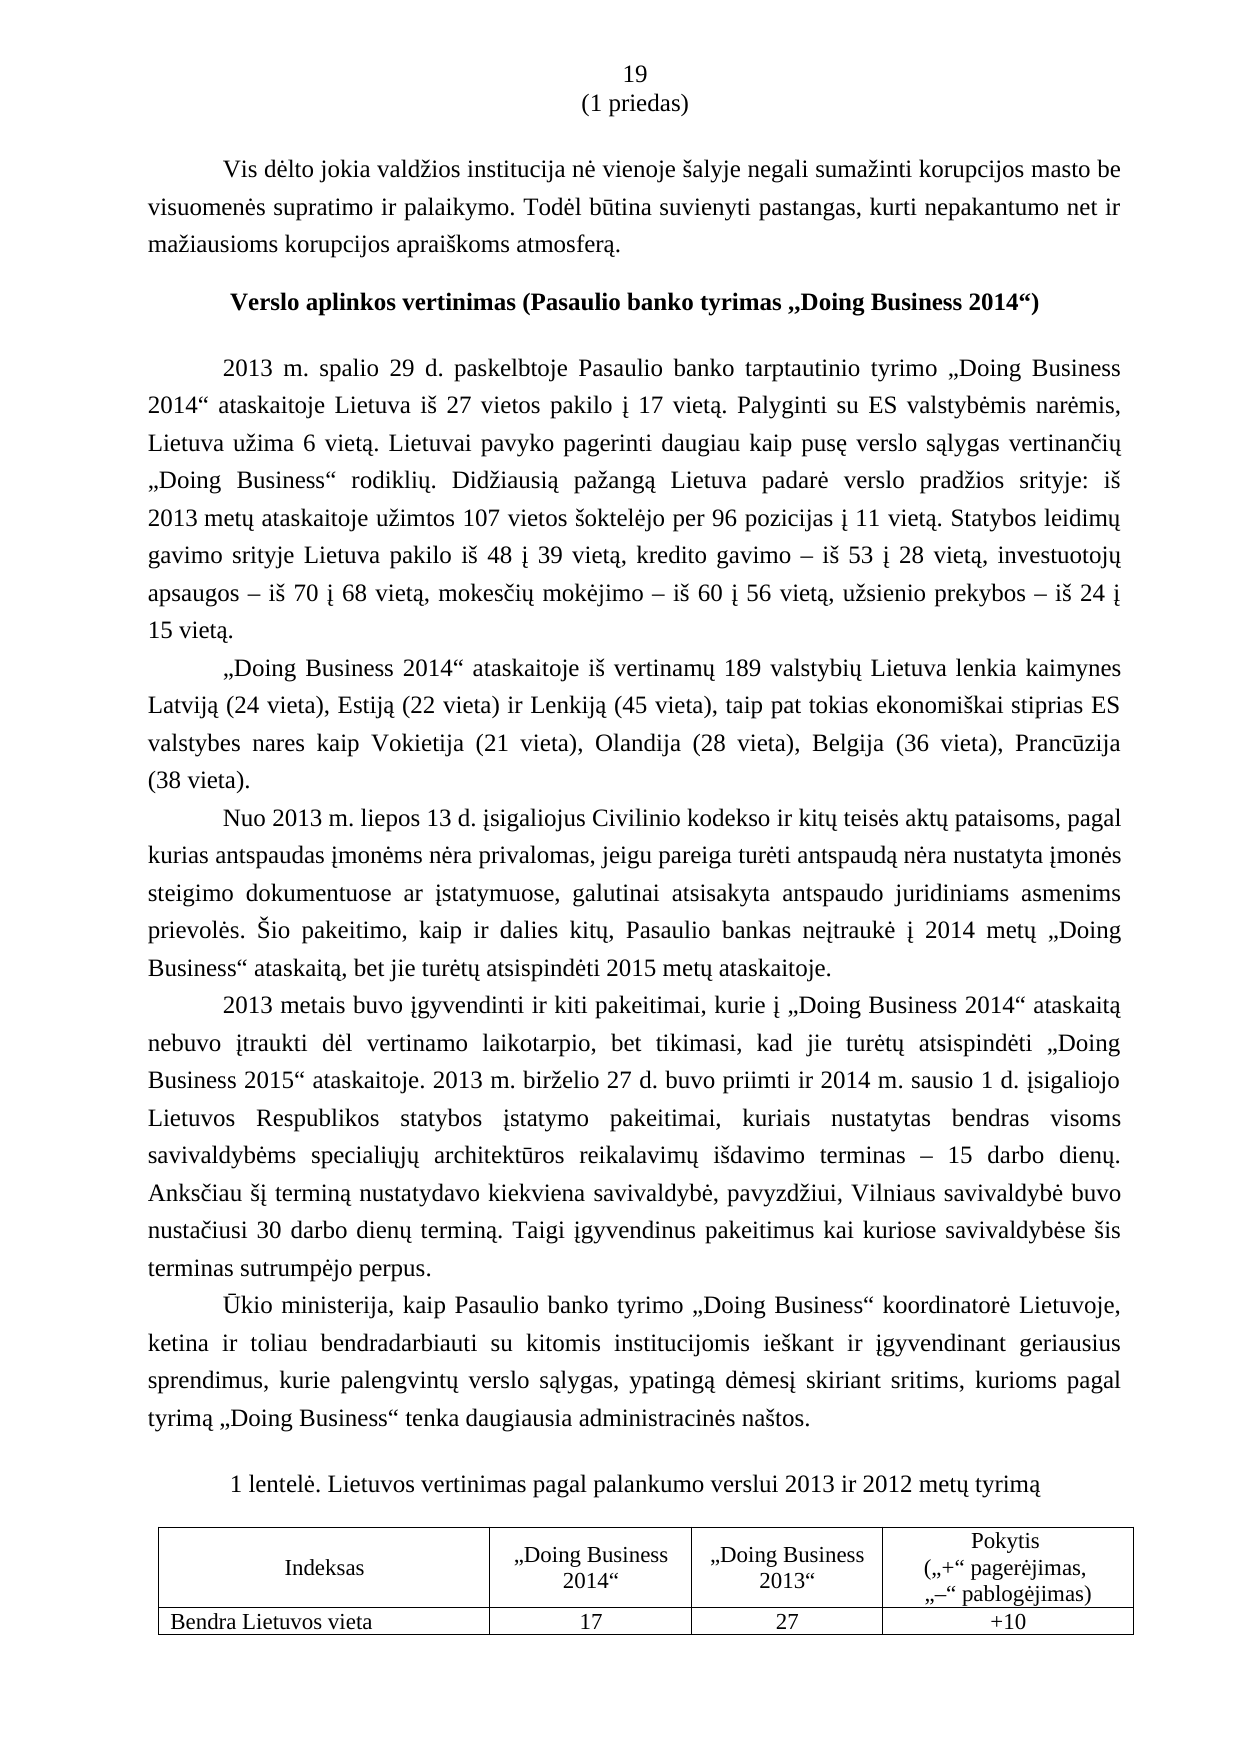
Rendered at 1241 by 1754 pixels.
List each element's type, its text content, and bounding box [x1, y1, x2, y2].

table_cell 27 [692, 1608, 882, 1634]
text Verslo aplinkos vertinimas (Pasaulio banko tyrimas ,,Doing Business 2014“) [148, 287, 1122, 315]
table_header Indeksas [159, 1528, 489, 1607]
text Vis dėlto jokia valdžios institucija nė vienoje šalyje negali sumažinti korupcijos masto be visuomenės supratimo ir palaikymo. Todėl būtina suvienyti pastangas, kurti nepakantumo net ir mažiausioms korupcijos apraiškoms atmosferą. [148, 145, 1122, 258]
text 1 lentelė. Lietuvos vertinimas pagal palankumo verslui 2013 ir 2012 metų tyrimą [148, 1460, 1122, 1498]
table_header Pokytis („+“ pagerėjimas, „–“ pablogėjimas) [883, 1528, 1133, 1607]
table_cell +10 [883, 1608, 1133, 1634]
text Nuo 2013 m. liepos 13 d. įsigaliojus Civilinio kodekso ir kitų teisės aktų pataisoms, pagal kurias antspaudas įmonėms nėra privalomas, jeigu pareiga turėti antspaudą nėra nustatyta įmonės steigimo dokumentuose ar įstatymuose, galutinai atsisakyta antspaudo juridiniams asmenims prievolės. Šio pakeitimo, kaip ir dalies kitų, Pasaulio bankas neįtraukė į 2014 metų „Doing Business“ ataskaitą, bet jie turėtų atsispindėti 2015 metų ataskaitoje. [148, 794, 1122, 982]
table_header „Doing Business 2013“ [692, 1528, 882, 1607]
table_header „Doing Business 2014“ [490, 1528, 691, 1607]
table_cell 17 [490, 1608, 691, 1634]
text Ūkio ministerija, kaip Pasaulio banko tyrimo „Doing Business“ koordinatorė Lietuvoje, ketina ir toliau bendradarbiauti su kitomis institucijomis ieškant ir įgyvendinant geriausius sprendimus, kurie palengvintų verslo sąlygas, ypatingą dėmesį skiriant sritims, kurioms pagal tyrimą „Doing Business“ tenka daugiausia administracinės naštos. [148, 1282, 1122, 1432]
text „Doing Business 2014“ ataskaitoje iš vertinamų 189 valstybių Lietuva lenkia kaimynes Latviją (24 vieta), Estiją (22 vieta) ir Lenkiją (45 vieta), taip pat tokias ekonomiškai stiprias ES valstybes nares kaip Vokietija (21 vieta), Olandija (28 vieta), Belgija (36 vieta), Prancūzija (38 vieta). [148, 644, 1122, 794]
text 2013 m. spalio 29 d. paskelbtoje Pasaulio banko tarptautinio tyrimo „Doing Business 2014“ ataskaitoje Lietuva iš 27 vietos pakilo į 17 vietą. Palyginti su ES valstybėmis narėmis, Lietuva užima 6 vietą. Lietuvai pavyko pagerinti daugiau kaip pusę verslo sąlygas vertinančių „Doing Business“ rodiklių. Didžiausią pažangą Lietuva padarė verslo pradžios srityje: iš 2013 metų ataskaitoje užimtos 107 vietos šoktelėjo per 96 pozicijas į 11 vietą. Statybos leidimų gavimo srityje Lietuva pakilo iš 48 į 39 vietą, kredito gavimo – iš 53 į 28 vietą, investuotojų apsaugos – iš 70 į 68 vietą, mokesčių mokėjimo – iš 60 į 56 vietą, užsienio prekybos – iš 24 į 15 vietą. [148, 344, 1122, 644]
table_cell Bendra Lietuvos vieta [159, 1608, 489, 1634]
text 2013 metais buvo įgyvendinti ir kiti pakeitimai, kurie į „Doing Business 2014“ ataskaitą nebuvo įtraukti dėl vertinamo laikotarpio, bet tikimasi, kad jie turėtų atsispindėti „Doing Business 2015“ ataskaitoje. 2013 m. birželio 27 d. buvo priimti ir 2014 m. sausio 1 d. įsigaliojo Lietuvos Respublikos statybos įstatymo pakeitimai, kuriais nustatytas bendras visoms savivaldybėms specialiųjų architektūros reikalavimų išdavimo terminas – 15 darbo dienų. Anksčiau šį terminą nustatydavo kiekviena savivaldybė, pavyzdžiui, Vilniaus savivaldybė buvo nustačiusi 30 darbo dienų terminą. Taigi įgyvendinus pakeitimus kai kuriose savivaldybėse šis terminas sutrumpėjo perpus. [148, 982, 1122, 1282]
